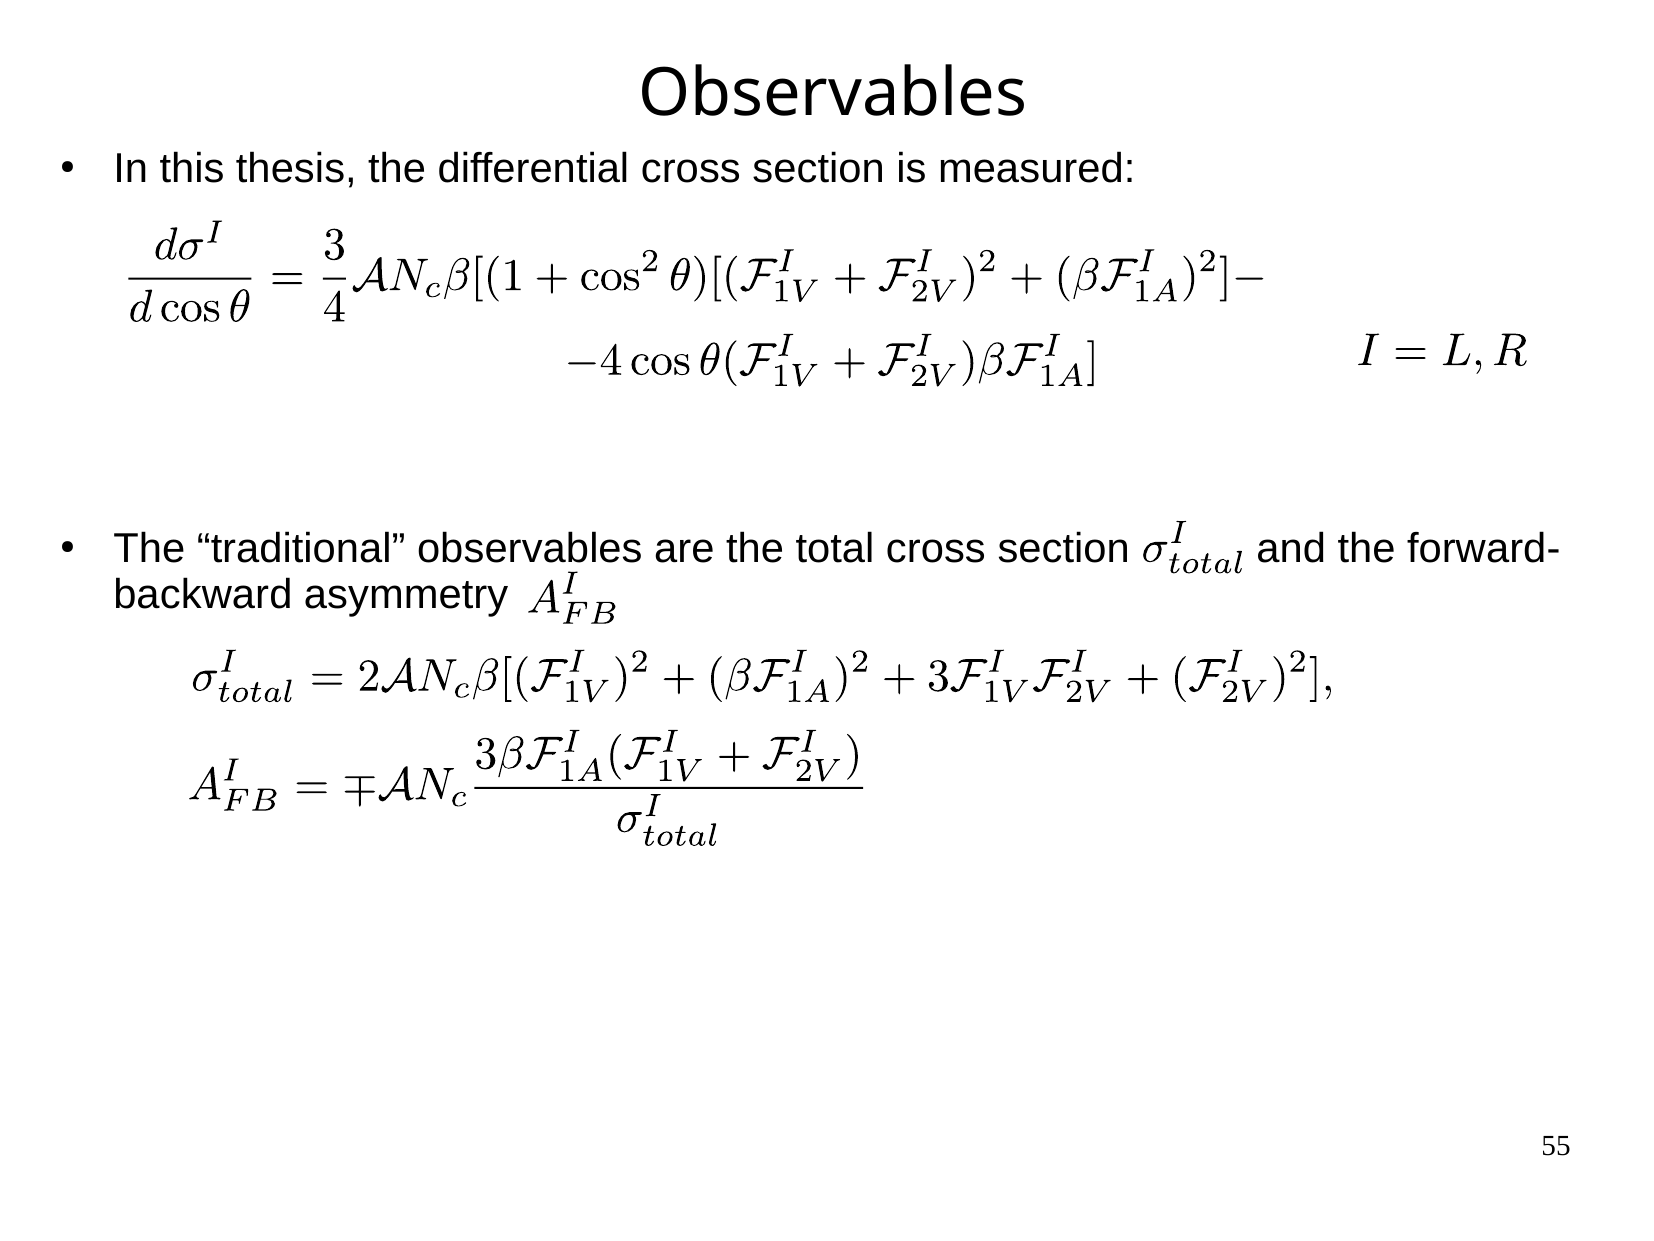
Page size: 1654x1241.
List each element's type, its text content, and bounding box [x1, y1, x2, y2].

text_box [1141, 520, 1245, 574]
text_box [191, 649, 1335, 703]
text_box [187, 729, 864, 846]
text_box [1356, 333, 1528, 374]
list In this thesis, the differential cross section is measured: The “traditional” observables are the total cross section and the forward-backward asymmetry [42, 144, 1622, 1241]
text_box [128, 220, 1268, 322]
text_box [564, 333, 1100, 387]
title Observables [56, 16, 1610, 144]
text_box [526, 571, 618, 624]
